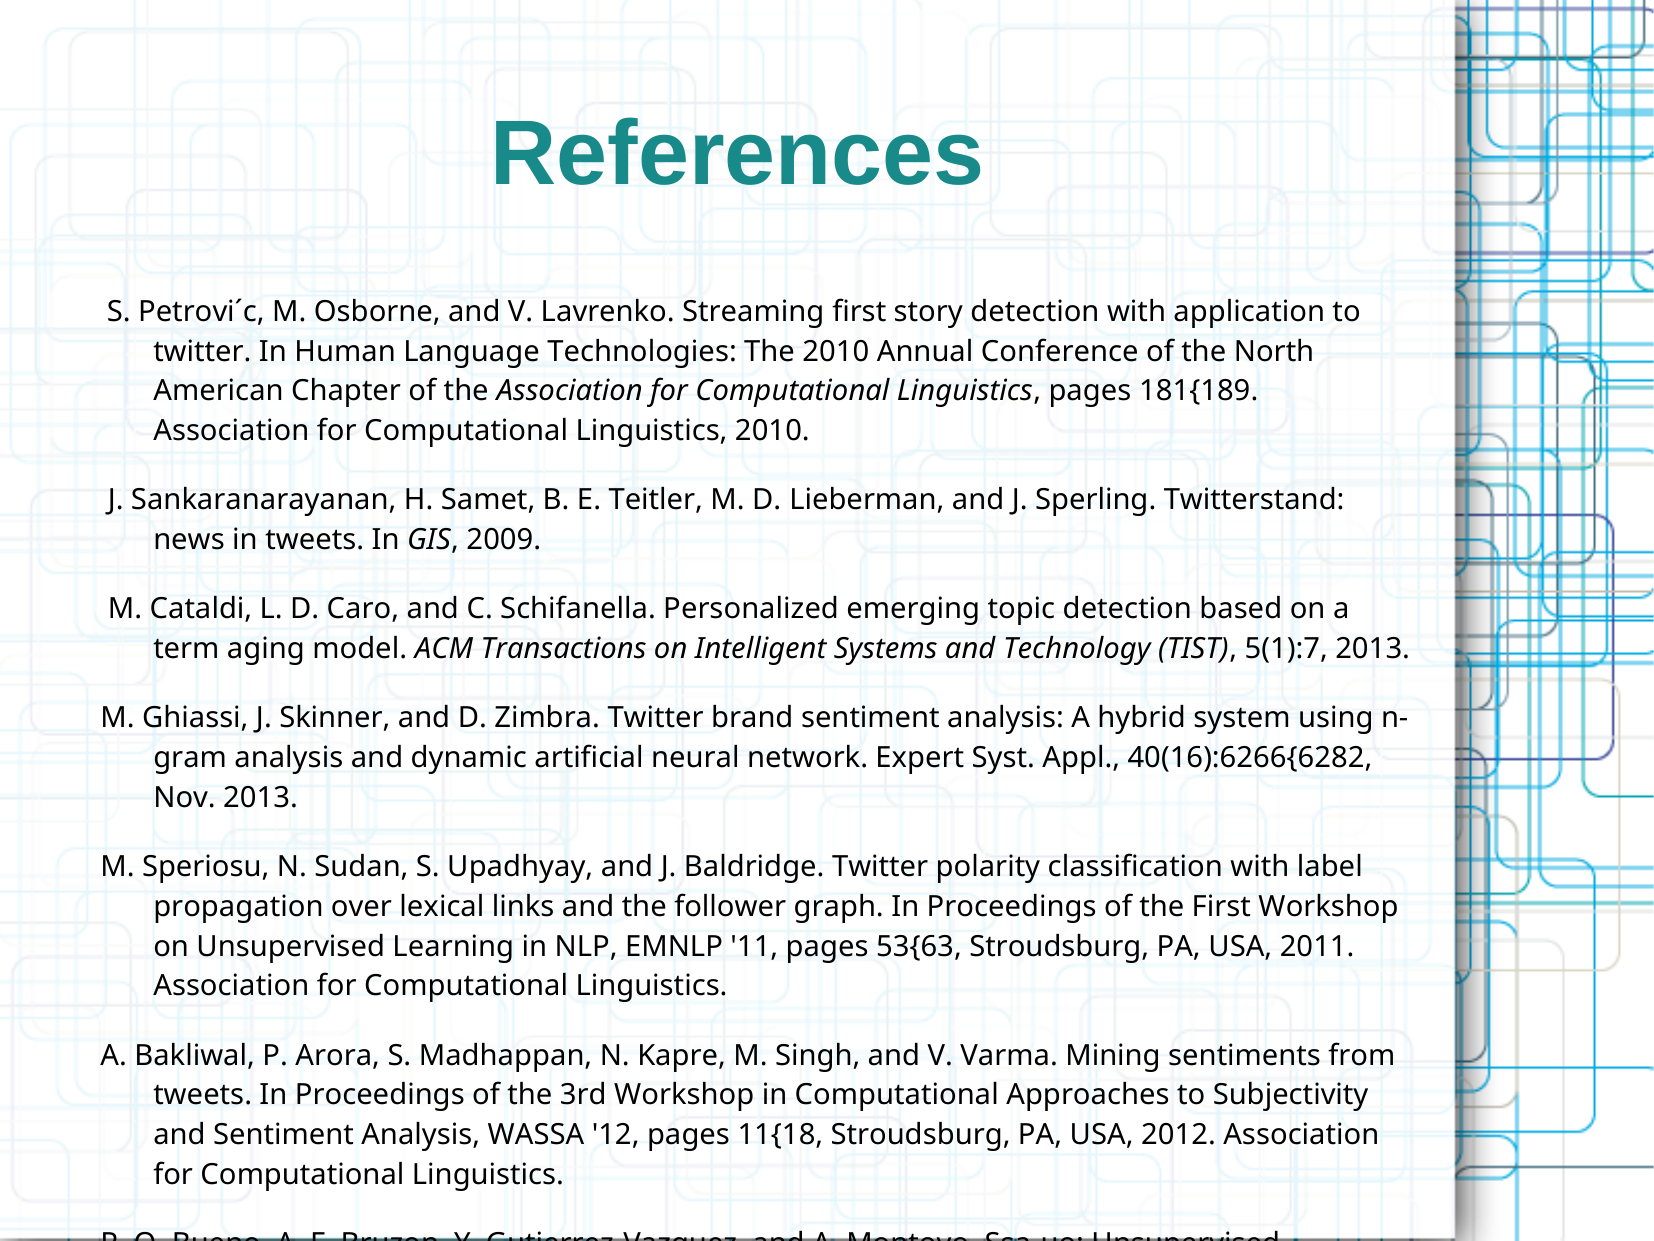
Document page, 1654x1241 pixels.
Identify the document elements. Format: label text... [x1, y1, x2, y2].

list S. Petrovi´c, M. Osborne, and V. Lavrenko. Streaming first story detection with application to twitter. In Human Language Technologies: The 2010 Annual Conference of the North American Chapter of the Association for Computational Linguistics, pages 181{189. Association for Computational Linguistics, 2010. J. Sankaranarayanan, H. Samet, B. E. Teitler, M. D. Lieberman, and J. Sperling. Twitterstand: news in tweets. In GIS, 2009. M. Cataldi, L. D. Caro, and C. Schifanella. Personalized emerging topic detection based on a term aging model. ACM Transactions on Intelligent Systems and Technology (TIST), 5(1):7, 2013. M. Ghiassi, J. Skinner, and D. Zimbra. Twitter brand sentiment analysis: A hybrid system using n-gram analysis and dynamic artificial neural network. Expert Syst. Appl., 40(16):6266{6282, Nov. 2013. M. Speriosu, N. Sudan, S. Upadhyay, and J. Baldridge. Twitter polarity classification with label propagation over lexical links and the follower graph. In Proceedings of the First Workshop on Unsupervised Learning in NLP, EMNLP '11, pages 53{63, Stroudsburg, PA, USA, 2011. Association for Computational Linguistics. A. Bakliwal, P. Arora, S. Madhappan, N. Kapre, M. Singh, and V. Varma. Mining sentiments from tweets. In Proceedings of the 3rd Workshop in Computational Approaches to Subjectivity and Sentiment Analysis, WASSA '12, pages 11{18, Stroudsburg, PA, USA, 2012. Association for Computational Linguistics. R. O. Bueno, A. F. Bruzon, Y. Gutierrez-Vazquez, and A. Montoyo. Ssa-uo: Unsupervised sentiment analysis in twitter. In SemEval@NAACL-HLT, 2013 [82, 290, 1418, 1241]
title References [59, 49, 1418, 257]
picture [0, 0, 1654, 1241]
